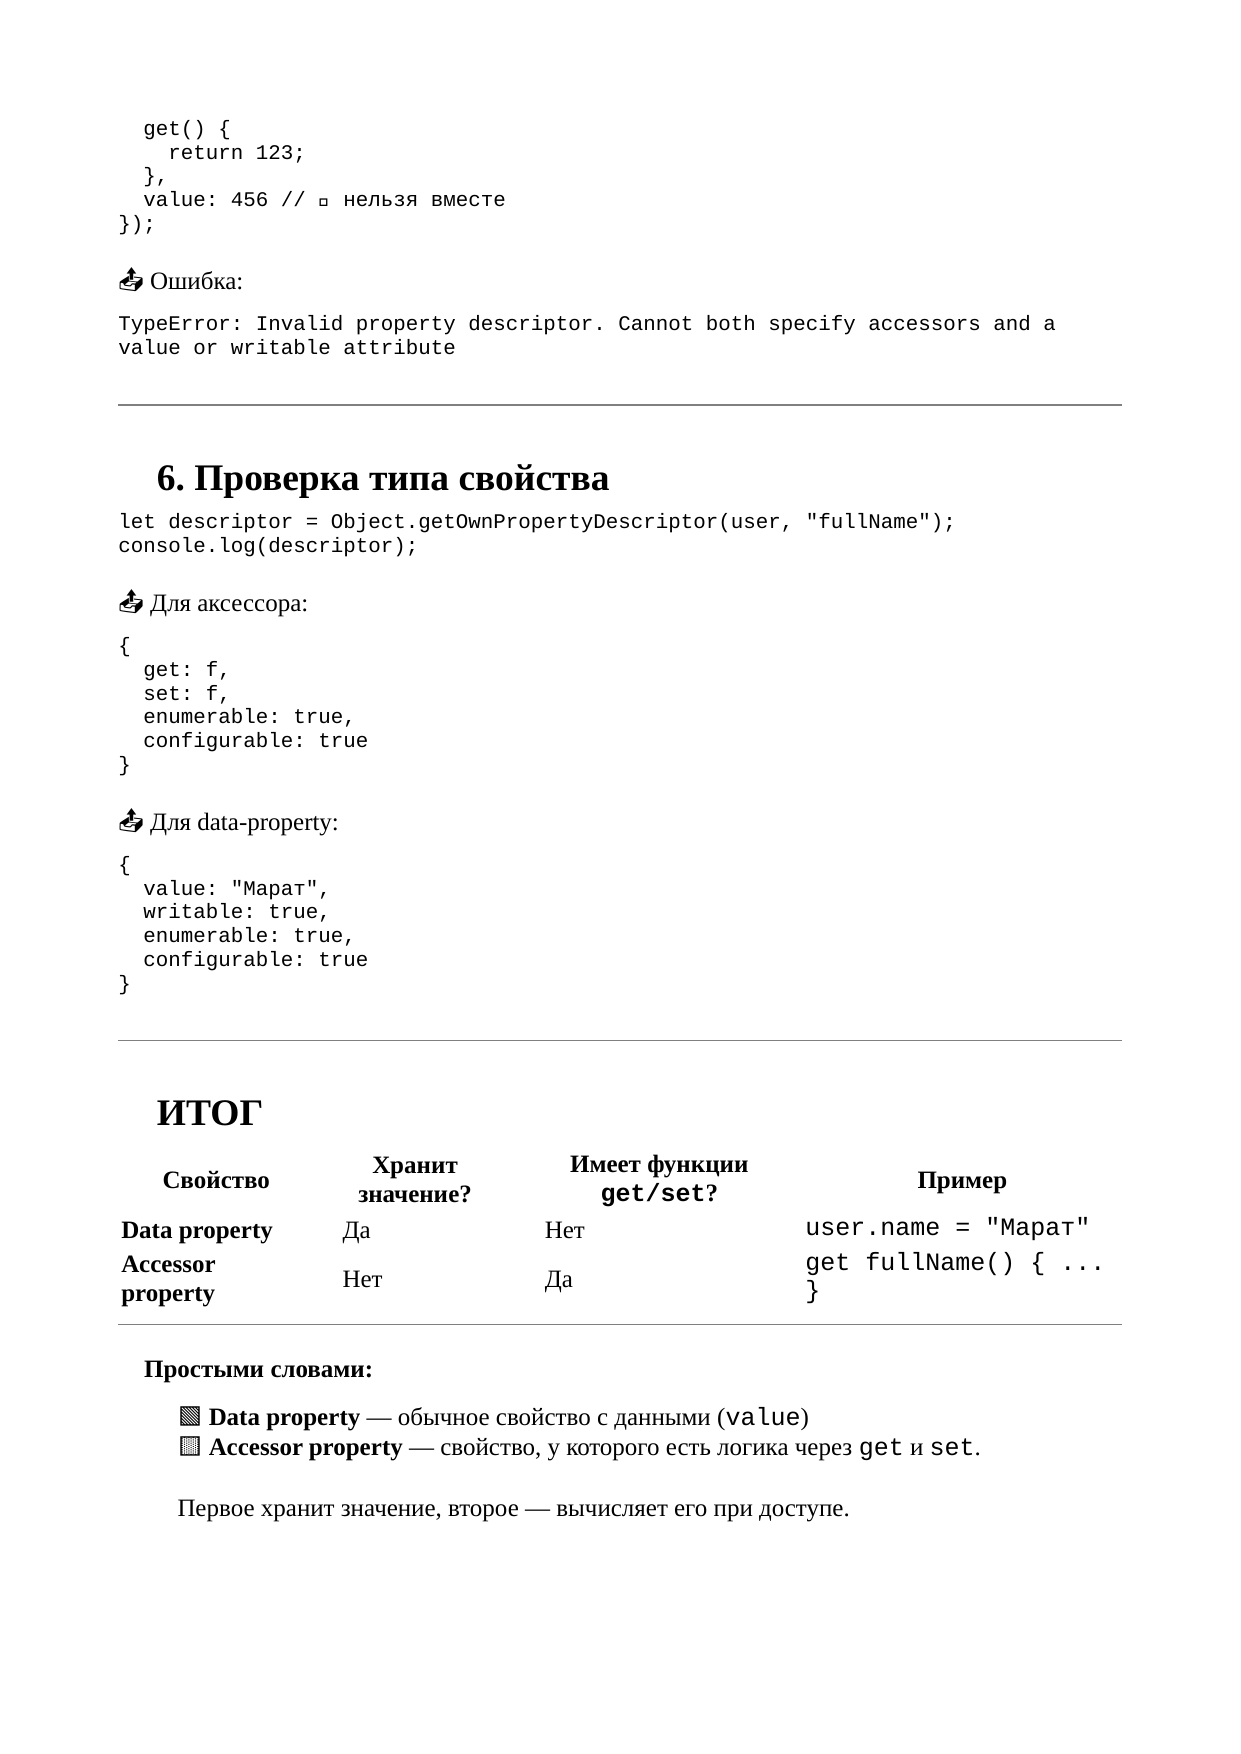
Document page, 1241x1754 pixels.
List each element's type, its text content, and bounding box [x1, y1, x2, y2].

table_header Имеет функции get/set? [516, 1146, 802, 1212]
table_cell Data property [118, 1212, 314, 1246]
table_cell get fullName() { ... } [802, 1246, 1122, 1310]
table_cell ✅ Да [516, 1246, 802, 1310]
text writable: true, [118, 902, 1122, 925]
text enumerable: true, [118, 925, 1122, 949]
text return 123; [118, 142, 1122, 165]
text { [118, 635, 1122, 659]
text get() { [118, 118, 1122, 142]
table_cell ❌ Нет [314, 1246, 516, 1310]
subtitle ✅ ИТОГ [118, 1091, 1122, 1134]
text configurable: true [118, 949, 1122, 972]
text }, [118, 165, 1122, 189]
text } [118, 972, 1122, 996]
table_cell ✅ Да [314, 1212, 516, 1246]
text 📤 Для data-property: [118, 807, 1122, 835]
text Первое хранит значение, второе — вычисляет его при доступе. [177, 1493, 1063, 1521]
text value: "Марат", [118, 878, 1122, 902]
text get: f, [118, 659, 1122, 683]
table_header Хранит значение? [314, 1146, 516, 1212]
table_cell user.name = "Марат" [802, 1212, 1122, 1246]
subtitle 🔹 6. Проверка типа свойства [118, 455, 1122, 498]
text enumerable: true, [118, 706, 1122, 730]
table_header Свойство [118, 1146, 314, 1212]
text value: 456 // 🚫 нельзя вместе [118, 189, 1122, 213]
text 📤 Для аксессора: [118, 588, 1122, 616]
text set: f, [118, 683, 1122, 706]
text }); [118, 213, 1122, 236]
text TypeError: Invalid property descriptor. Cannot both specify accessors and a value or writable attribute [118, 313, 1122, 361]
table_cell Accessor property [118, 1246, 314, 1310]
text { [118, 854, 1122, 878]
text let descriptor = Object.getOwnPropertyDescriptor(user, "fullName"); [118, 511, 1122, 534]
text console.log(descriptor); [118, 534, 1122, 558]
text 🟩 Data property — обычное свойство с данными (value) 🟨 Accessor property — свойство, у которого есть логика через get и set. [177, 1402, 1063, 1463]
text 📤 Ошибка: [118, 266, 1122, 294]
table_cell ❌ Нет [516, 1212, 802, 1246]
text 📘 Простыми словами: [118, 1354, 1122, 1383]
text configurable: true [118, 730, 1122, 753]
text } [118, 753, 1122, 777]
table_header Пример [802, 1146, 1122, 1212]
